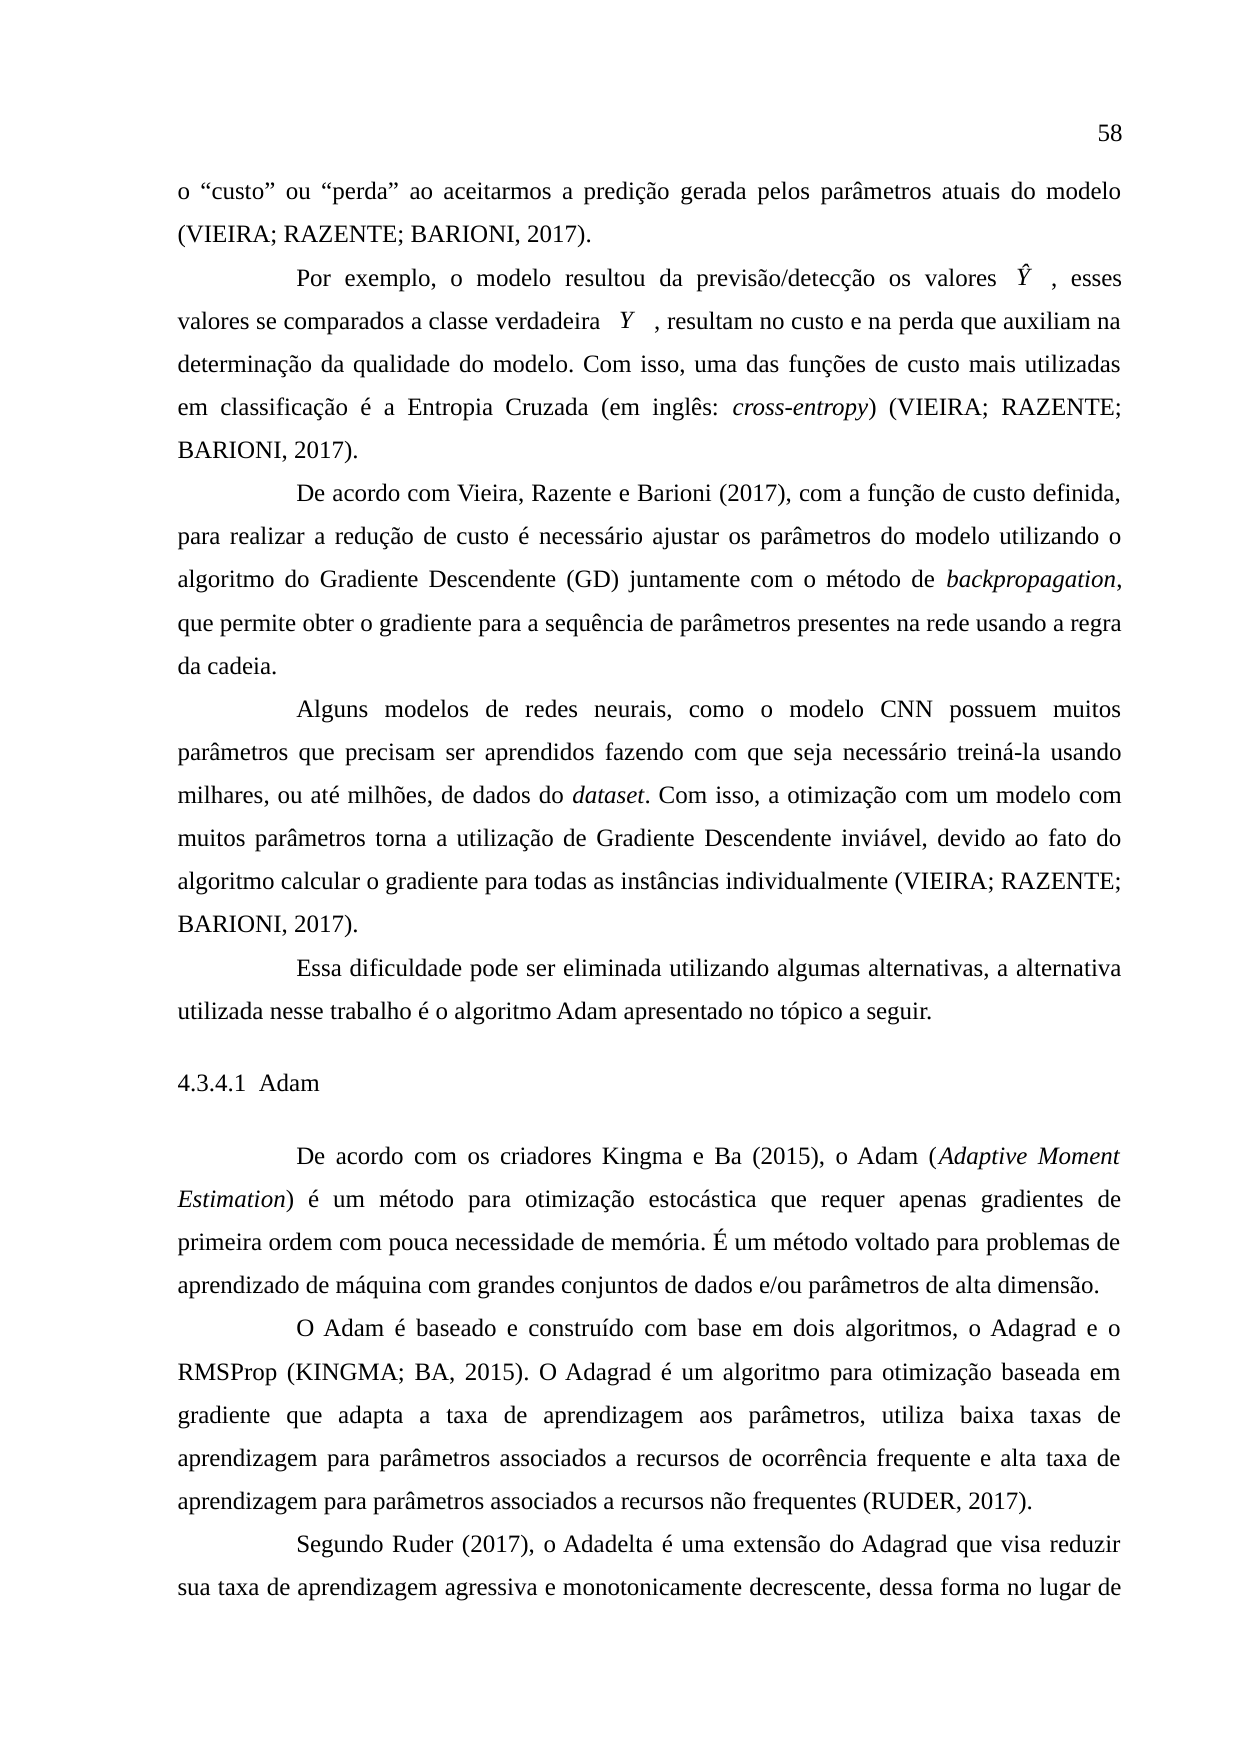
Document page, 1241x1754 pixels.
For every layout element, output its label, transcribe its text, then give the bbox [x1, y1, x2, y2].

text De acordo com os criadores Kingma e Ba (2015), o Adam (Adaptive Moment Estimation) é um método para otimização estocástica que requer apenas gradientes de primeira ordem com pouca necessidade de memória. É um método voltado para problemas de aprendizado de máquina com grandes conjuntos de dados e/ou parâmetros de alta dimensão. [177, 1141, 1122, 1299]
text Por exemplo, o modelo resultou da previsão/detecção os valores, esses valores se comparados a classe verdadeira, resultam no custo e na perda que auxiliam na determinação da qualidade do modelo. Com isso, uma das funções de custo mais utilizadas em classificação é a Entropia Cruzada (em inglês: cross-entropy) (VIEIRA; RAZENTE; BARIONI, 2017). [177, 263, 1122, 464]
text De acordo com Vieira, Razente e Barioni (2017), com a função de custo definida, para realizar a redução de custo é necessário ajustar os parâmetros do modelo utilizando o algoritmo do Gradiente Descendente (GD) juntamente com o método de backpropagation, que permite obter o gradiente para a sequência de parâmetros presentes na rede usando a regra da cadeia. [177, 478, 1122, 679]
text Alguns modelos de redes neurais, como o modelo CNN possuem muitos parâmetros que precisam ser aprendidos fazendo com que seja necessário treiná-la usando milhares, ou até milhões, de dados do dataset. Com isso, a otimização com um modelo com muitos parâmetros torna a utilização de Gradiente Descendente inviável, devido ao fato do algoritmo calcular o gradiente para todas as instâncias individualmente (VIEIRA; RAZENTE; BARIONI, 2017). [177, 694, 1122, 938]
text O Adam é baseado e construído com base em dois algoritmos, o Adagrad e o RMSProp (KINGMA; BA, 2015). O Adagrad é um algoritmo para otimização baseada em gradiente que adapta a taxa de aprendizagem aos parâmetros, utiliza baixa taxas de aprendizagem para parâmetros associados a recursos de ocorrência frequente e alta taxa de aprendizagem para parâmetros associados a recursos não frequentes (RUDER, 2017). [177, 1313, 1122, 1515]
text o “custo” ou “perda” ao aceitarmos a predição gerada pelos parâmetros atuais do modelo (VIEIRA; RAZENTE; BARIONI, 2017). [177, 176, 1122, 248]
text Segundo Ruder (2017), o Adadelta é uma extensão do Adagrad que visa reduzir sua taxa de aprendizagem agressiva e monotonicamente decrescente, dessa forma no lugar de [177, 1529, 1122, 1601]
text Essa dificuldade pode ser eliminada utilizando algumas alternativas, a alternativa utilizada nesse trabalho é o algoritmo Adam apresentado no tópico a seguir. [177, 953, 1122, 1024]
subtitle Adam [177, 1068, 1122, 1097]
